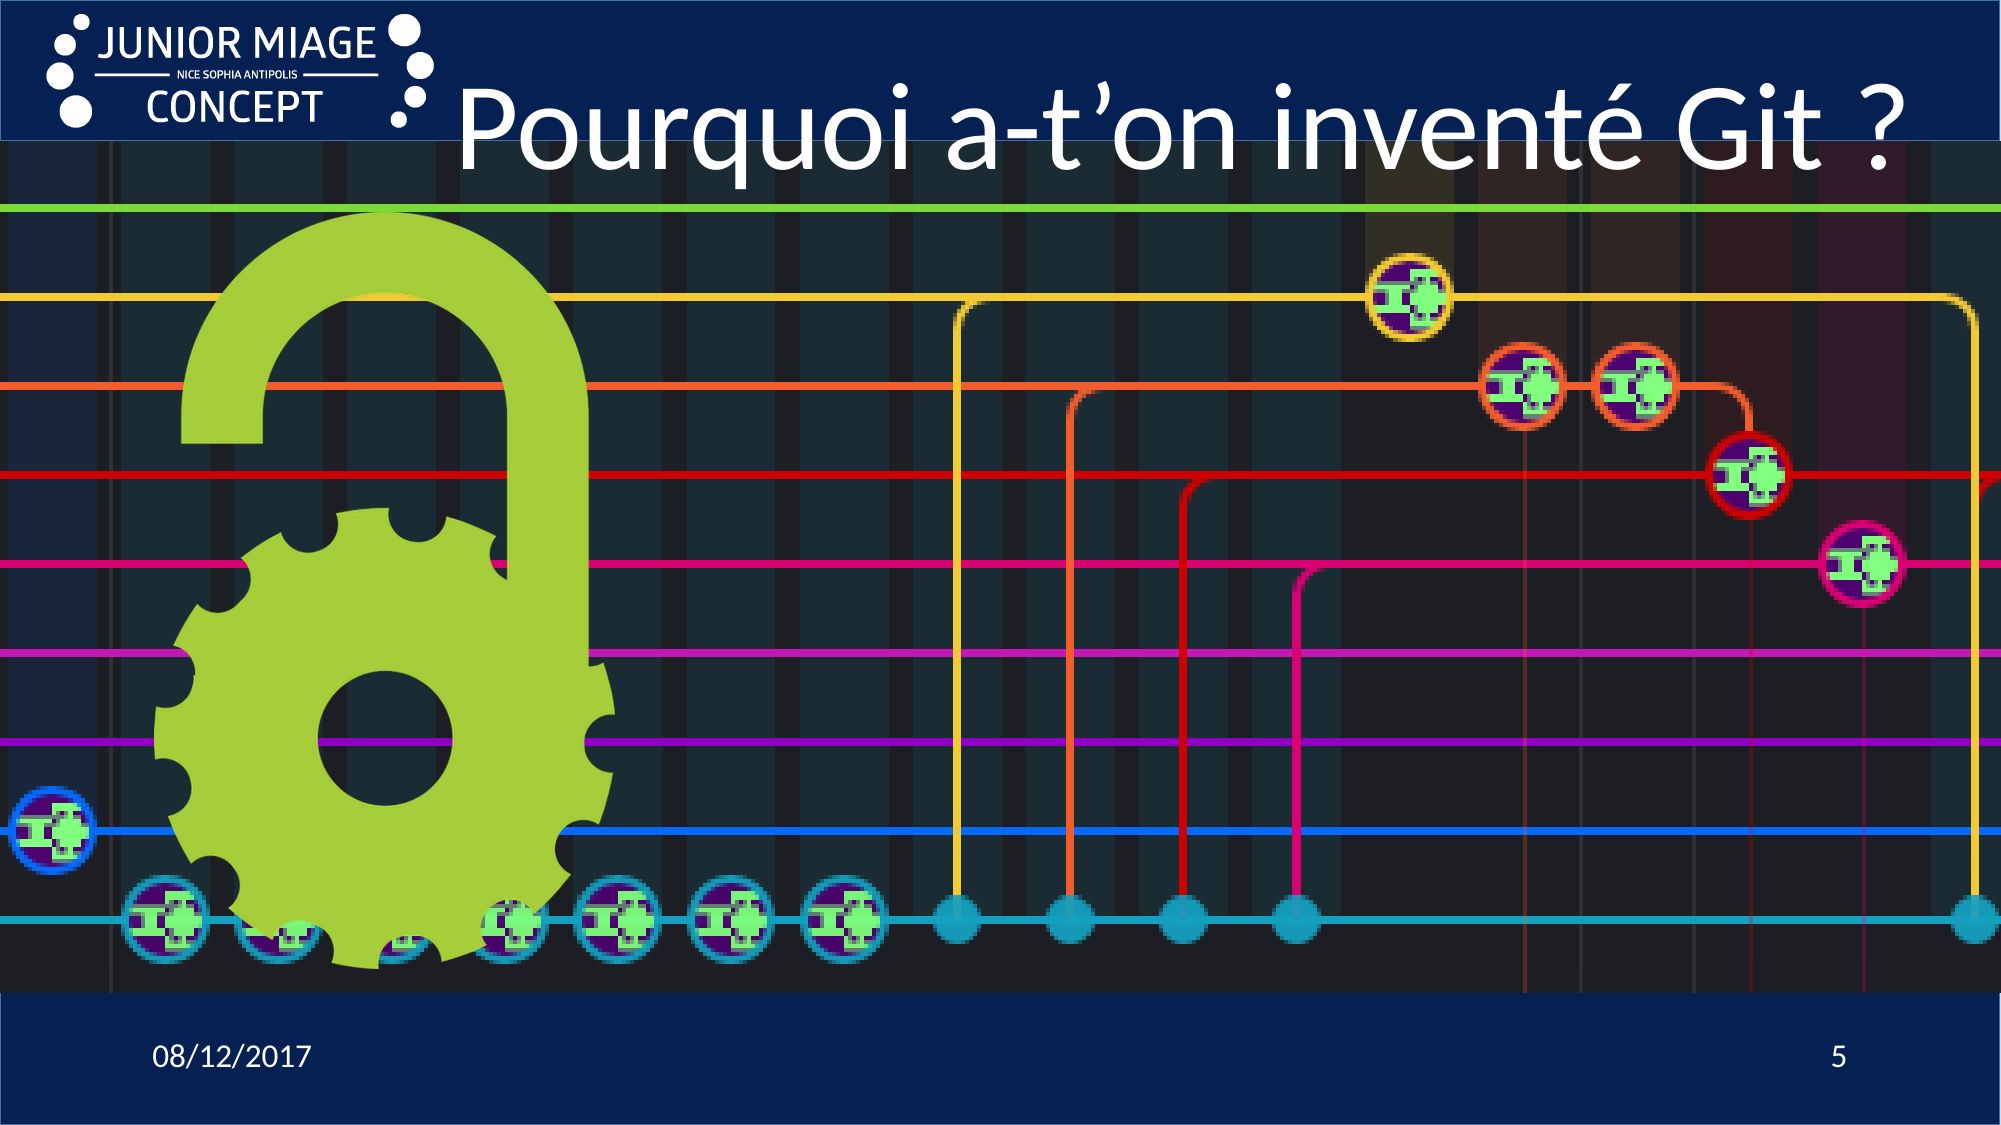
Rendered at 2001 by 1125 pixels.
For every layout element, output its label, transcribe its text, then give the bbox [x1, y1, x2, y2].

title Pourquoi a-t’on inventé Git ? [188, 0, 2000, 239]
picture [0, 141, 2001, 993]
slide_number 08/12/2017 [137, 1024, 588, 1085]
slide_number [1412, 1024, 1863, 1085]
picture [18, 10, 188, 131]
